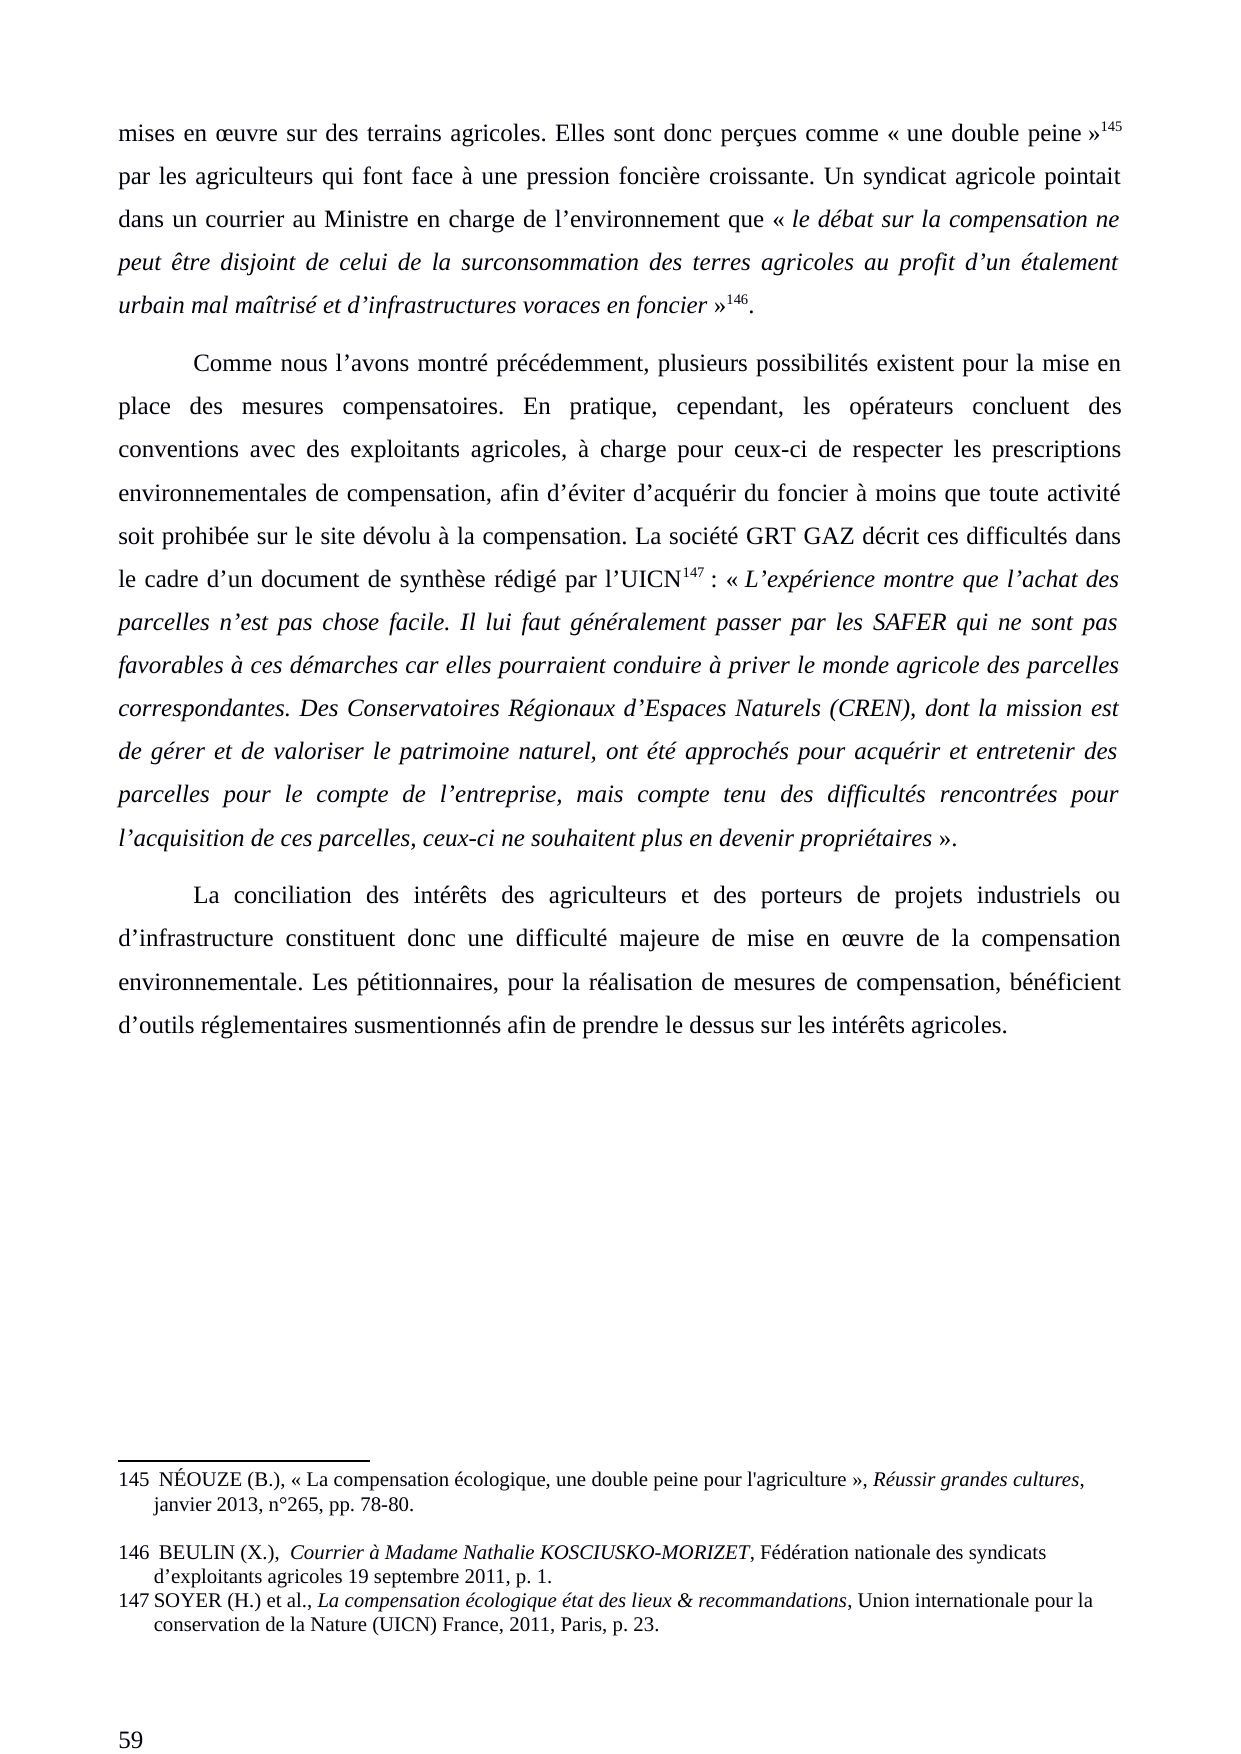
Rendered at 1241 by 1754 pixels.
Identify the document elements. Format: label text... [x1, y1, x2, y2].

text La conciliation des intérêts des agriculteurs et des porteurs de projets industriels ou d’infrastructure constituent donc une difficulté majeure de mise en œuvre de la compensation environnementale. Les pétitionnaires, pour la réalisation de mesures de compensation, bénéficient d’outils réglementaires susmentionnés afin de prendre le dessus sur les intérêts agricoles. [118, 880, 1122, 1038]
text Comme nous l’avons montré précédemment, plusieurs possibilités existent pour la mise en place des mesures compensatoires. En pratique, cependant, les opérateurs concluent des conventions avec des exploitants agricoles, à charge pour ceux-ci de respecter les prescriptions environnementales de compensation, afin d’éviter d’acquérir du foncier à moins que toute activité soit prohibée sur le site dévolu à la compensation. La société GRT GAZ décrit ces difficultés dans le cadre d’un document de synthèse rédigé par l’UICN : « L’expérience montre que l’achat des parcelles n’est pas chose facile. Il lui faut généralement passer par les SAFER qui ne sont pas favorables à ces démarches car elles pourraient conduire à priver le monde agricole des parcelles correspondantes. Des Conservatoires Régionaux d’Espaces Naturels (CREN), dont la mission est de gérer et de valoriser le patrimoine naturel, ont été approchés pour acquérir et entretenir des parcelles pour le compte de l’entreprise, mais compte tenu des difficultés rencontrées pour l’acquisition de ces parcelles, ceux-ci ne souhaitent plus en devenir propriétaires ». [118, 348, 1122, 851]
text NÉOUZE (B.), « La compensation écologique, une double peine pour l'agriculture », Réussir grandes cultures, janvier 2013, n°265, pp. 78-80. [118, 1467, 1122, 1516]
text BEULIN (X.), Courrier à Madame Nathalie KOSCIUSKO-MORIZET, Fédération nationale des syndicats d’exploitants agricoles 19 septembre 2011, p. 1. [118, 1539, 1122, 1588]
text SOYER (H.) et al., La compensation écologique état des lieux & recommandations, Union internationale pour la conservation de la Nature (UICN) France, 2011, Paris, p. 23. [118, 1588, 1122, 1636]
text mises en œuvre sur des terrains agricoles. Elles sont donc perçues comme « une double peine » par les agriculteurs qui font face à une pression foncière croissante. Un syndicat agricole pointait dans un courrier au Ministre en charge de l’environnement que « le débat sur la compensation ne peut être disjoint de celui de la surconsommation des terres agricoles au profit d’un étalement urbain mal maîtrisé et d’infrastructures voraces en foncier ». [118, 118, 1122, 319]
